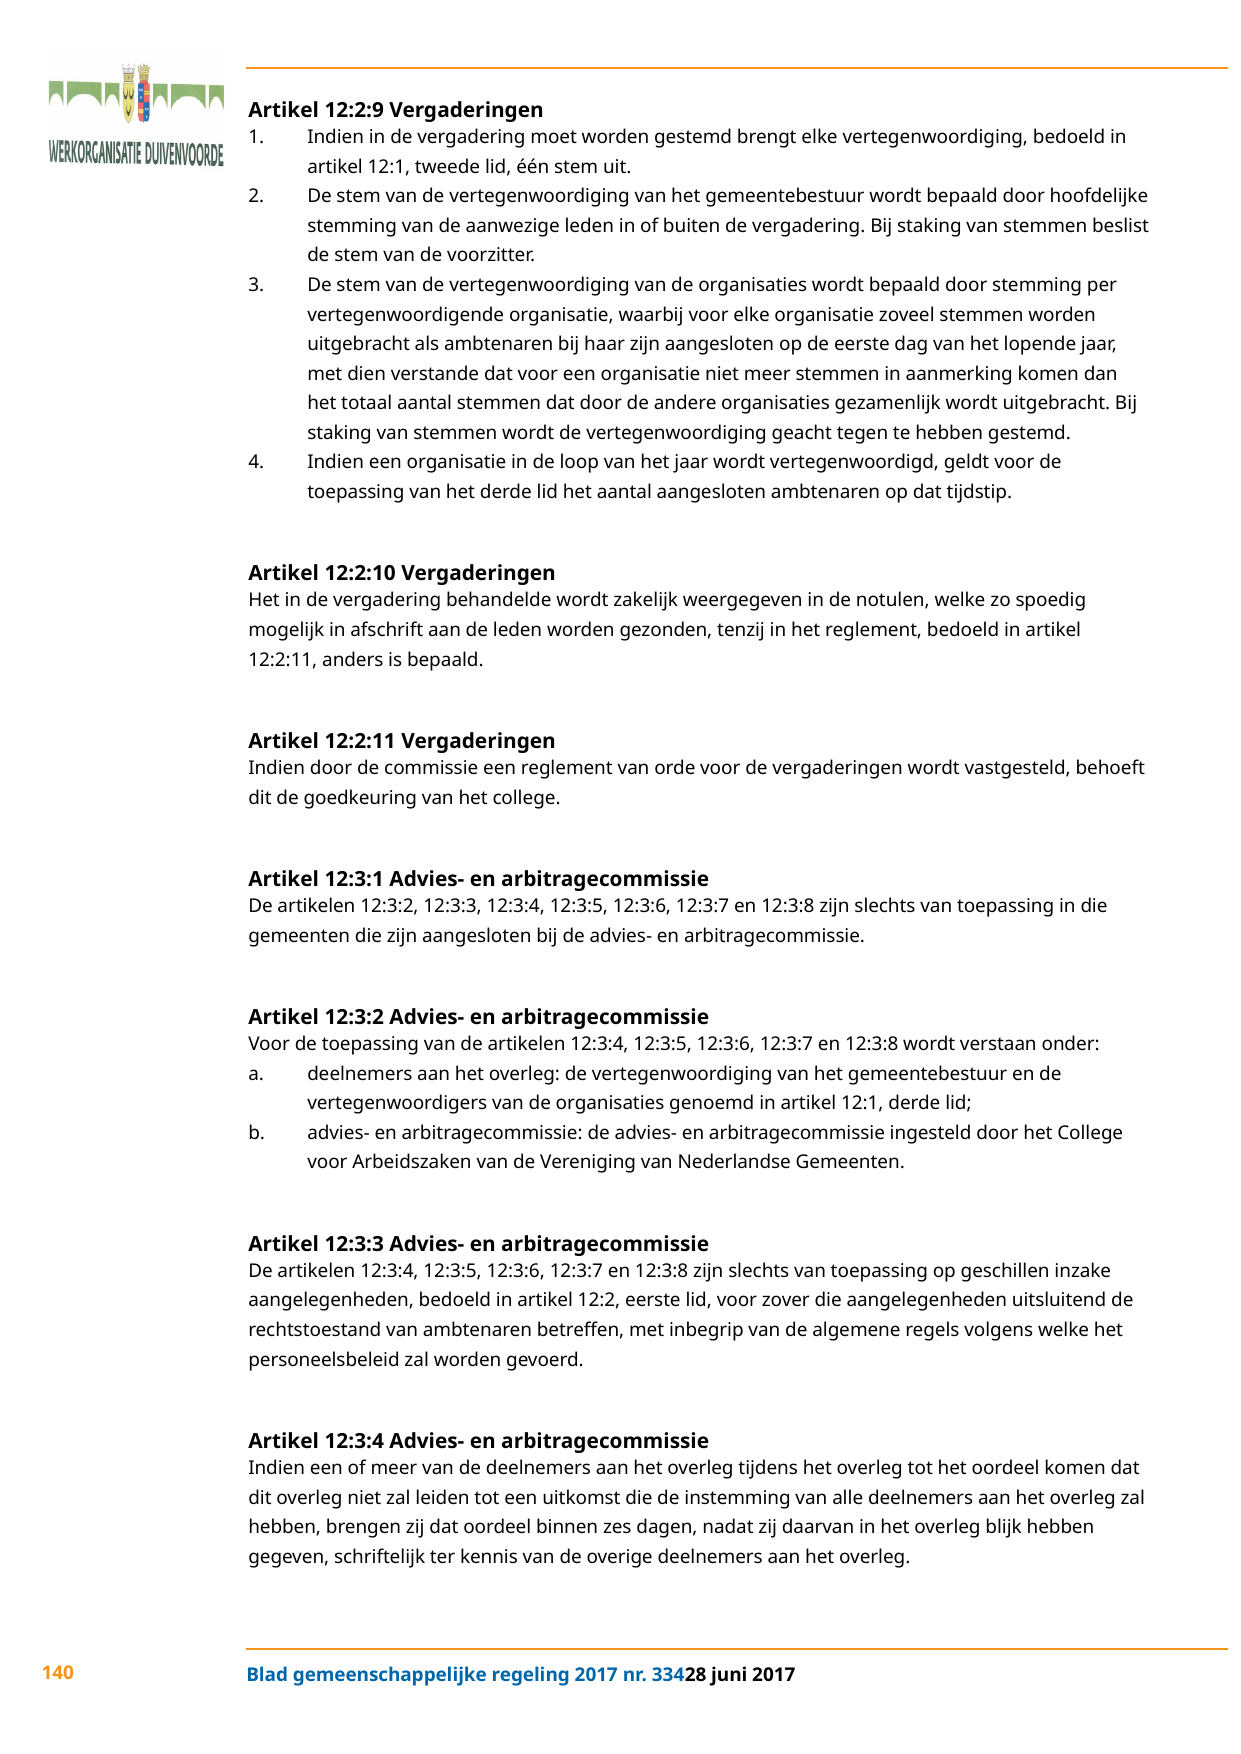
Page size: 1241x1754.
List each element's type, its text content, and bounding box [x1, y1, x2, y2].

text Artikel 12:3:3 Advies- en arbitragecommissie [248, 1229, 1152, 1257]
list advies- en arbitragecommissie: de advies- en arbitragecommissie ingesteld door het College voor Arbeidszaken van de Vereniging van Nederlandse Gemeenten. [248, 1119, 1152, 1174]
text Artikel 12:2:9 Vergaderingen [248, 95, 1152, 123]
list deelnemers aan het overleg: de vertegenwoordiging van het gemeentebestuur en de vertegenwoordigers van de organisaties genoemd in artikel 12:1, derde lid; [248, 1060, 1152, 1115]
text Het in de vergadering behandelde wordt zakelijk weergegeven in de notulen, welke zo spoedig mogelijk in afschrift aan de leden worden gezonden, tenzij in het reglement, bedoeld in artikel 12:2:11, anders is bepaald. [248, 587, 1152, 672]
text Artikel 12:3:1 Advies- en arbitragecommissie [248, 864, 1152, 892]
text Artikel 12:3:4 Advies- en arbitragecommissie [248, 1426, 1152, 1454]
list De stem van de vertegenwoordiging van de organisaties wordt bepaald door stemming per vertegenwoordigende organisatie, waarbij voor elke organisatie zoveel stemmen worden uitgebracht als ambtenaren bij haar zijn aangesloten op de eerste dag van het lopende jaar, met dien verstande dat voor een organisatie niet meer stemmen in aanmerking komen dan het totaal aantal stemmen dat door de andere organisaties gezamenlijk wordt uitgebracht. Bij staking van stemmen wordt de vertegenwoordiging geacht tegen te hebben gestemd. [248, 271, 1152, 445]
text Voor de toepassing van de artikelen 12:3:4, 12:3:5, 12:3:6, 12:3:7 en 12:3:8 wordt verstaan onder: [248, 1030, 1152, 1056]
list De stem van de vertegenwoordiging van het gemeentebestuur wordt bepaald door hoofdelijke stemming van de aanwezige leden in of buiten de vergadering. Bij staking van stemmen beslist de stem van de voorzitter. [248, 182, 1152, 267]
text Indien een of meer van de deelnemers aan het overleg tijdens het overleg tot het oordeel komen dat dit overleg niet zal leiden tot een uitkomst die de instemming van alle deelnemers aan het overleg zal hebben, brengen zij dat oordeel binnen zes dagen, nadat zij daarvan in het overleg blijk hebben gegeven, schriftelijk ter kennis van de overige deelnemers aan het overleg. [248, 1454, 1152, 1569]
picture [41, 47, 231, 172]
text Artikel 12:3:2 Advies- en arbitragecommissie [248, 1002, 1152, 1030]
text De artikelen 12:3:2, 12:3:3, 12:3:4, 12:3:5, 12:3:6, 12:3:7 en 12:3:8 zijn slechts van toepassing in die gemeenten die zijn aangesloten bij de advies- en arbitragecommissie. [248, 892, 1152, 948]
text De artikelen 12:3:4, 12:3:5, 12:3:6, 12:3:7 en 12:3:8 zijn slechts van toepassing op geschillen inzake aangelegenheden, bedoeld in artikel 12:2, eerste lid, voor zover die aangelegenheden uitsluitend de rechtstoestand van ambtenaren betreffen, met inbegrip van de algemene regels volgens welke het personeelsbeleid zal worden gevoerd. [248, 1257, 1152, 1372]
list Indien een organisatie in de loop van het jaar wordt vertegenwoordigd, geldt voor de toepassing van het derde lid het aantal aangesloten ambtenaren op dat tijdstip. [248, 449, 1152, 504]
text Indien door de commissie een reglement van orde voor de vergaderingen wordt vastgesteld, behoeft dit de goedkeuring van het college. [248, 754, 1152, 809]
list Indien in de vergadering moet worden gestemd brengt elke vertegenwoordiging, bedoeld in artikel 12:1, tweede lid, één stem uit. [248, 123, 1152, 178]
text Artikel 12:2:11 Vergaderingen [248, 726, 1152, 754]
text Artikel 12:2:10 Vergaderingen [248, 558, 1152, 587]
